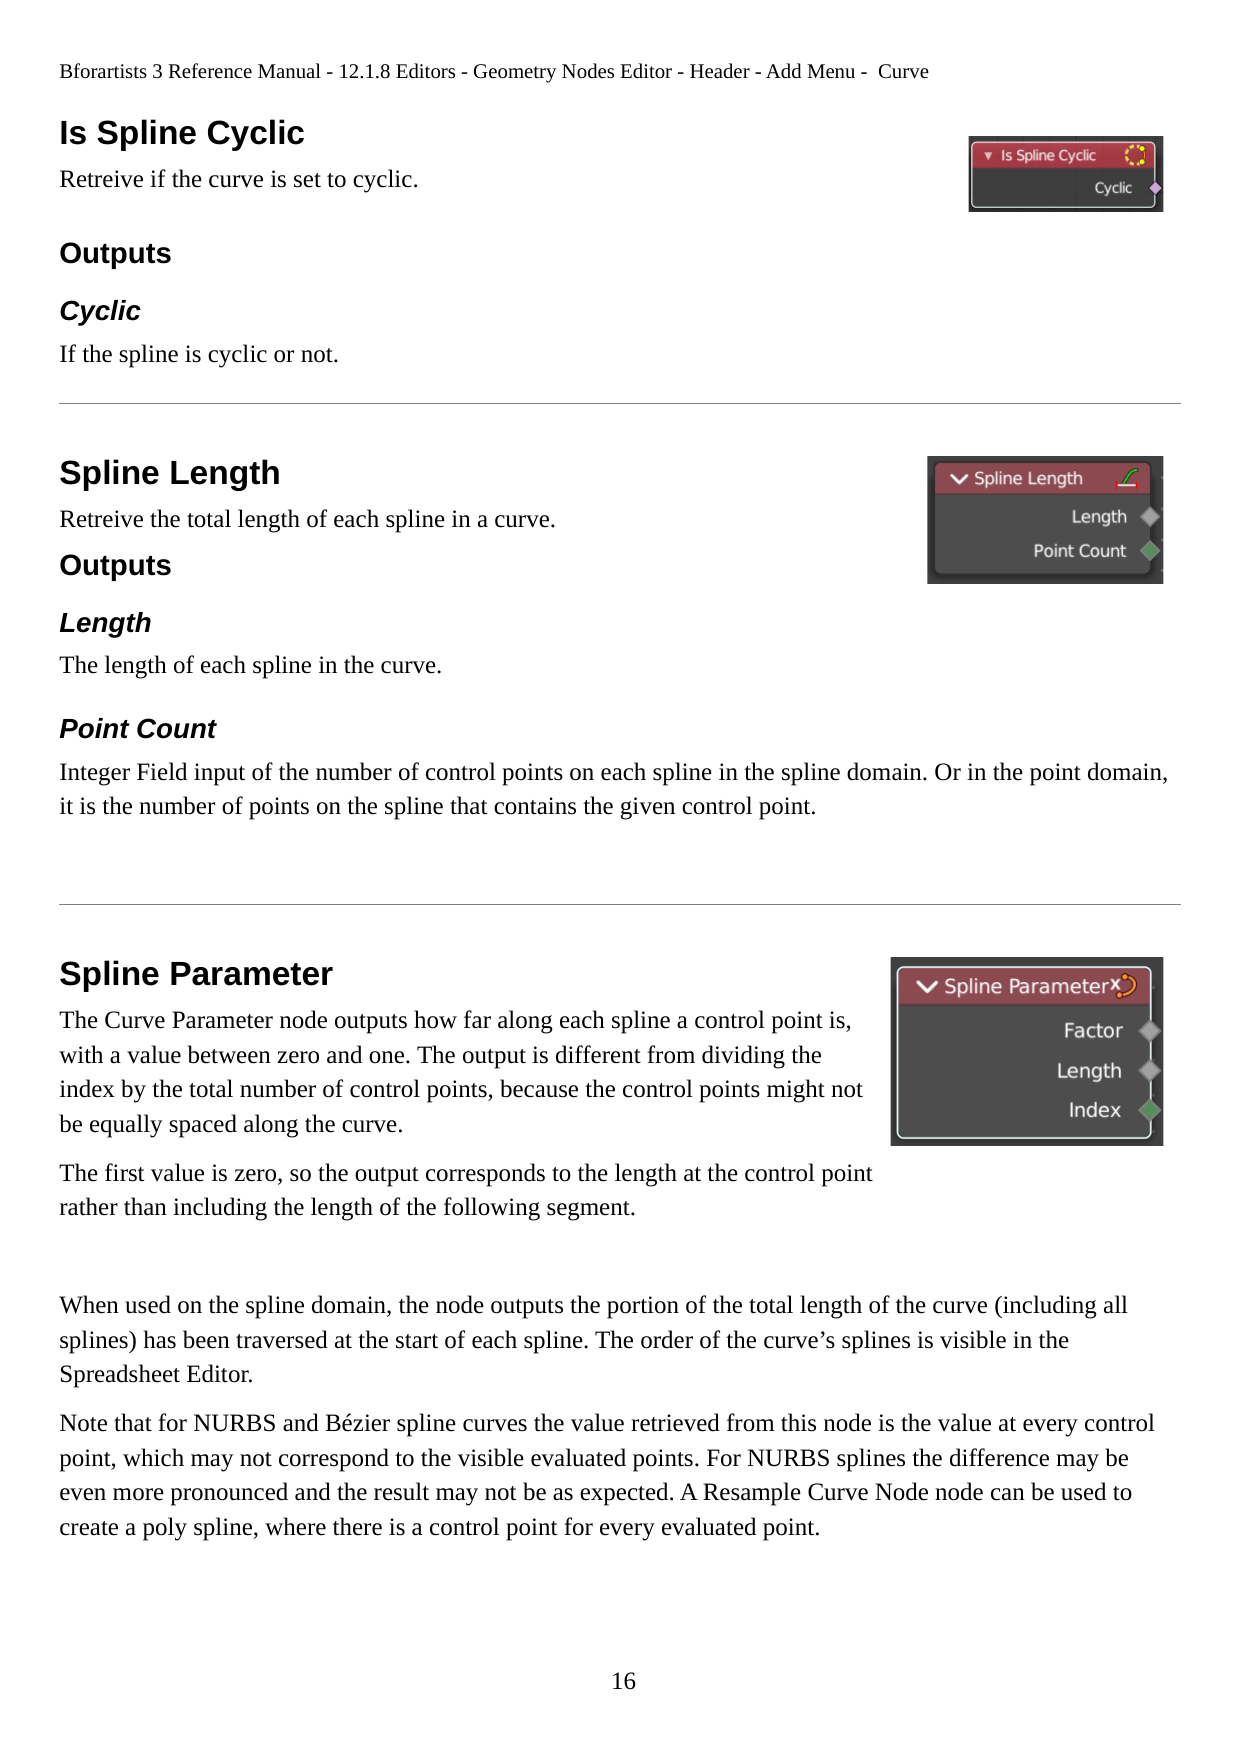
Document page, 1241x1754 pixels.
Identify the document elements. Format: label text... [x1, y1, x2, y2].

picture [927, 456, 1164, 584]
text The length of each spline in the curve. [59, 651, 1181, 679]
text Retreive the total length of each spline in a curve. [59, 504, 927, 533]
text The first value is zero, so the output corresponds to the length at the control point rather than including the length of the following segment. [59, 1158, 1181, 1221]
picture [890, 957, 1164, 1146]
subtitle Cyclic [59, 294, 1181, 326]
subtitle Length [59, 606, 1181, 638]
subtitle [1164, 547, 1181, 581]
subtitle Point Count [59, 712, 1181, 744]
text If the spline is cyclic or not. [59, 339, 1181, 368]
text Integer Field input of the number of control points on each spline in the spline domain. Or in the point domain, it is the number of points on the spline that contains the given control point. [59, 757, 1181, 820]
subtitle Outputs [59, 547, 927, 581]
text When used on the spline domain, the node outputs the portion of the total length of the curve (including all splines) has been traversed at the start of each spline. The order of the curve’s splines is visible in the Spreadsheet Editor. [59, 1290, 1181, 1388]
subtitle Spline Length [59, 453, 1181, 492]
subtitle Is Spline Cyclic [59, 113, 1181, 151]
subtitle Outputs [59, 236, 1181, 269]
text The Curve Parameter node outputs how far along each spline a control point is, with a value between zero and one. The output is different from dividing the index by the total number of control points, because the control points might not be equally spaced along the curve. [59, 1005, 890, 1137]
text Note that for NURBS and Bézier spline curves the value retrieved from this node is the value at every control point, which may not correspond to the visible evaluated points. For NURBS splines the difference may be even more pronounced and the result may not be as expected. A Resample Curve Node node can be used to create a poly spline, where there is a control point for every evaluated point. [59, 1408, 1181, 1541]
picture [968, 136, 1164, 212]
subtitle Spline Parameter [59, 954, 1181, 993]
text Retreive if the curve is set to cyclic. [59, 164, 968, 192]
